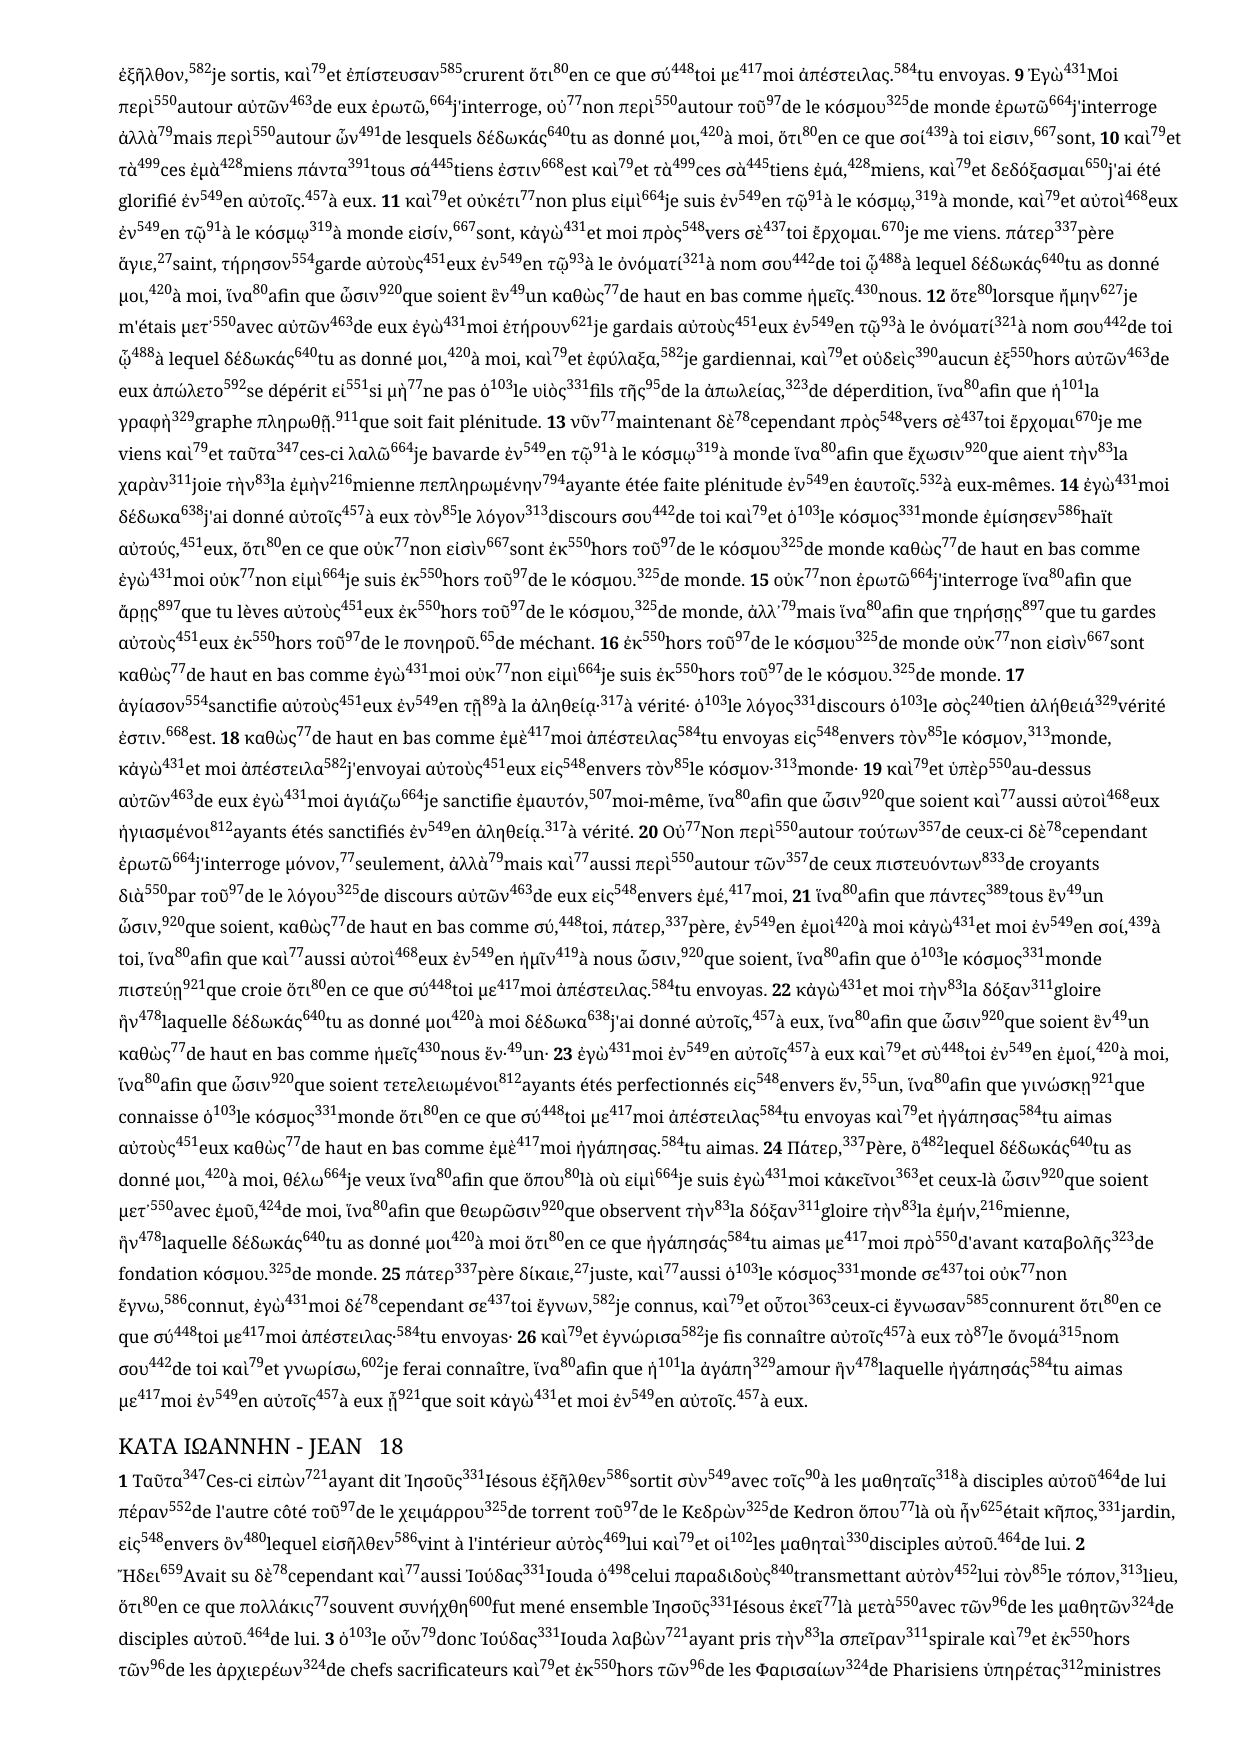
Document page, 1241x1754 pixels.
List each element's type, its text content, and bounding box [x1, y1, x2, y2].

text 1 Ταῦτα347Ces-ci ἐλάλησεν586bavarda Ἰησοῦς331Iésous καὶ79et ἐπάρας721ayant surélevé τοὺς84les ὀφθαλμοὺς312yeux αὐτοῦ464de lui εἰς548envers τὸν85le οὐρανὸν313ciel εἶπεν·586dit· πάτερ,337père, ἐλήλυθεν642a venu ἡ101la ὥρα·329heure· δόξασόν554glorifie σου442de toi τὸν85le υἱόν,313fils, ἵνα80afin que ὁ103le υἱὸς331fils δοξάσῃ899que glorifie σέ,437toi, 2 καθὼς77de haut en bas comme ἔδωκας584tu donnas αὐτῷ458à lui ἐξουσίαν311autorité πάσης279de toute σαρκός,323de chair, ἵνα80afin que πᾶν375tout ὃ482lequel δέδωκας640tu as donné αὐτῷ458à lui δώσῃ899que donne αὐτοῖς457à eux ζωὴν311vie αἰώνιον.2éternelle. 3 αὕτη362celle-ci δέ78cependant ἐστιν668est ἡ101la αἰώνιος20éternelle ζωὴ329vie ἵνα77afin que γινώσκωσιν920que connaissent σὲ437toi τὸν85le μόνον115seul ἀληθινὸν4véritable θεὸν313Dieu καὶ79et ὃν480lequel ἀπέστειλας584tu envoyas Ἰησοῦν313Iésous Χριστόν.313Christ. 4 ἐγώ431moi σε437toi ἐδόξασα582je glorifiai ἐπὶ550sur τῆς95de la γῆς323de terre τὸ87le ἔργον315travail τελειώσας721ayant perfectionné ὃ482lequel δέδωκάς640tu as donné μοι420à moi ἵνα77afin que ποιήσω·895que je fasse· 5 καὶ79et νῦν77maintenant δόξασόν554glorifie με417moi σύ,448toi, πάτερ,337père, παρὰ549à côté σεαυτῷ520à toi-même τῇ89à la δόξῃ317à gloire ᾗ484à laquelle εἶχον621j'avais πρὸ550d'avant τοῦ360de ce τὸν85le κόσμον313monde εἶναι689être παρὰ549à côté σοί.439à toi. 6 Ἐφανέρωσά582Je rendis visible σου442de toi τὸ87le ὄνομα315nom τοῖς90à les ἀνθρώποις318à êtres humains οὓς479lesquels ἔδωκάς584tu donnas μοι420à moi ἐκ550hors τοῦ97de le κόσμου.325de monde. σοὶ439à toi ἦσαν624étaient κἀμοὶ420à et moi αὐτοὺς451eux ἔδωκας584tu donnas καὶ79et τὸν85le λόγον313discours σου442de toi τετήρηκαν.641ont gardé. 7 νῦν77maintenant ἔγνωκαν641ont connu ὅτι80en ce que πάντα391tous ὅσα481autant lesquels δέδωκάς640tu as donné μοι420à moi παρὰ550à côté σοῦ442de toi εἰσιν·667sont· 8 ὅτι80en ce que τὰ86les ῥήματα314oraux ἃ481lesquels ἔδωκάς584tu donnas μοι420à moi δέδωκα638j'ai donné αὐτοῖς,457à eux, καὶ79et αὐτοὶ468eux ἔλαβον585prirent καὶ79et ἔγνωσαν585connurent ἀληθῶς77vraiment ὅτι80en ce que παρὰ550à côté σοῦ442de toi ἐξῆλθον,582je sortis, καὶ79et ἐπίστευσαν585crurent ὅτι80en ce que σύ448toi με417moi ἀπέστειλας.584tu envoyas. 9 Ἐγὼ431Moi περὶ550autour αὐτῶν463de eux ἐρωτῶ,664j'interroge, οὐ77non περὶ550autour τοῦ97de le κόσμου325de monde ἐρωτῶ664j'interroge ἀλλὰ79mais περὶ550autour ὧν491de lesquels δέδωκάς640tu as donné μοι,420à moi, ὅτι80en ce que σοί439à toi εἰσιν,667sont, 10 καὶ79et τὰ499ces ἐμὰ428miens πάντα391tous σά445tiens ἐστιν668est καὶ79et τὰ499ces σὰ445tiens ἐμά,428miens, καὶ79et δεδόξασμαι650j'ai été glorifié ἐν549en αὐτοῖς.457à eux. 11 καὶ79et οὐκέτι77non plus εἰμὶ664je suis ἐν549en τῷ91à le κόσμῳ,319à monde, καὶ79et αὐτοὶ468eux ἐν549en τῷ91à le κόσμῳ319à monde εἰσίν,667sont, κἀγὼ431et moi πρὸς548vers σὲ437toi ἔρχομαι.670je me viens. πάτερ337père ἅγιε,27saint, τήρησον554garde αὐτοὺς451eux ἐν549en τῷ93à le ὀνόματί321à nom σου442de toi ᾧ488à lequel δέδωκάς640tu as donné μοι,420à moi, ἵνα80afin que ὦσιν920que soient ἓν49un καθὼς77de haut en bas comme ἡμεῖς.430nous. 12 ὅτε80lorsque ἤμην627je m'étais μετ᾽550avec αὐτῶν463de eux ἐγὼ431moi ἐτήρουν621je gardais αὐτοὺς451eux ἐν549en τῷ93à le ὀνόματί321à nom σου442de toi ᾧ488à lequel δέδωκάς640tu as donné μοι,420à moi, καὶ79et ἐφύλαξα,582je gardiennai, καὶ79et οὐδεὶς390aucun ἐξ550hors αὐτῶν463de eux ἀπώλετο592se dépérit εἰ551si μὴ77ne pas ὁ103le υἱὸς331fils τῆς95de la ἀπωλείας,323de déperdition, ἵνα80afin que ἡ101la γραφὴ329graphe πληρωθῇ.911que soit fait plénitude. 13 νῦν77maintenant δὲ78cependant πρὸς548vers σὲ437toi ἔρχομαι670je me viens καὶ79et ταῦτα347ces-ci λαλῶ664je bavarde ἐν549en τῷ91à le κόσμῳ319à monde ἵνα80afin que ἔχωσιν920que aient τὴν83la χαρὰν311joie τὴν83la ἐμὴν216mienne πεπληρωμένην794ayante étée faite plénitude ἐν549en ἑαυτοῖς.532à eux-mêmes. 14 ἐγὼ431moi δέδωκα638j'ai donné αὐτοῖς457à eux τὸν85le λόγον313discours σου442de toi καὶ79et ὁ103le κόσμος331monde ἐμίσησεν586haït αὐτούς,451eux, ὅτι80en ce que οὐκ77non εἰσὶν667sont ἐκ550hors τοῦ97de le κόσμου325de monde καθὼς77de haut en bas comme ἐγὼ431moi οὐκ77non εἰμὶ664je suis ἐκ550hors τοῦ97de le κόσμου.325de monde. 15 οὐκ77non ἐρωτῶ664j'interroge ἵνα80afin que ἄρῃς897que tu lèves αὐτοὺς451eux ἐκ550hors τοῦ97de le κόσμου,325de monde, ἀλλ᾽79mais ἵνα80afin que τηρήσῃς897que tu gardes αὐτοὺς451eux ἐκ550hors τοῦ97de le πονηροῦ.65de méchant. 16 ἐκ550hors τοῦ97de le κόσμου325de monde οὐκ77non εἰσὶν667sont καθὼς77de haut en bas comme ἐγὼ431moi οὐκ77non εἰμὶ664je suis ἐκ550hors τοῦ97de le κόσμου.325de monde. 17 ἁγίασον554sanctifie αὐτοὺς451eux ἐν549en τῇ89à la ἀληθείᾳ·317à vérité· ὁ103le λόγος331discours ὁ103le σὸς240tien ἀλήθειά329vérité ἐστιν.668est. 18 καθὼς77de haut en bas comme ἐμὲ417moi ἀπέστειλας584tu envoyas εἰς548envers τὸν85le κόσμον,313monde, κἀγὼ431et moi ἀπέστειλα582j'envoyai αὐτοὺς451eux εἰς548envers τὸν85le κόσμον·313monde· 19 καὶ79et ὑπὲρ550au-dessus αὐτῶν463de eux ἐγὼ431moi ἁγιάζω664je sanctifie ἐμαυτόν,507moi-même, ἵνα80afin que ὦσιν920que soient καὶ77aussi αὐτοὶ468eux ἡγιασμένοι812ayants étés sanctifiés ἐν549en ἀληθείᾳ.317à vérité. 20 Οὐ77Non περὶ550autour τούτων357de ceux-ci δὲ78cependant ἐρωτῶ664j'interroge μόνον,77seulement, ἀλλὰ79mais καὶ77aussi περὶ550autour τῶν357de ceux πιστευόντων833de croyants διὰ550par τοῦ97de le λόγου325de discours αὐτῶν463de eux εἰς548envers ἐμέ,417moi, 21 ἵνα80afin que πάντες389tous ἓν49un ὦσιν,920que soient, καθὼς77de haut en bas comme σύ,448toi, πάτερ,337père, ἐν549en ἐμοὶ420à moi κἀγὼ431et moi ἐν549en σοί,439à toi, ἵνα80afin que καὶ77aussi αὐτοὶ468eux ἐν549en ἡμῖν419à nous ὦσιν,920que soient, ἵνα80afin que ὁ103le κόσμος331monde πιστεύῃ921que croie ὅτι80en ce que σύ448toi με417moi ἀπέστειλας.584tu envoyas. 22 κἀγὼ431et moi τὴν83la δόξαν311gloire ἣν478laquelle δέδωκάς640tu as donné μοι420à moi δέδωκα638j'ai donné αὐτοῖς,457à eux, ἵνα80afin que ὦσιν920que soient ἓν49un καθὼς77de haut en bas comme ἡμεῖς430nous ἕν·49un· 23 ἐγὼ431moi ἐν549en αὐτοῖς457à eux καὶ79et σὺ448toi ἐν549en ἐμοί,420à moi, ἵνα80afin que ὦσιν920que soient τετελειωμένοι812ayants étés perfectionnés εἰς548envers ἕν,55un, ἵνα80afin que γινώσκῃ921que connaisse ὁ103le κόσμος331monde ὅτι80en ce que σύ448toi με417moi ἀπέστειλας584tu envoyas καὶ79et ἠγάπησας584tu aimas αὐτοὺς451eux καθὼς77de haut en bas comme ἐμὲ417moi ἠγάπησας.584tu aimas. 24 Πάτερ,337Père, ὃ482lequel δέδωκάς640tu as donné μοι,420à moi, θέλω664je veux ἵνα80afin que ὅπου80là où εἰμὶ664je suis ἐγὼ431moi κἀκεῖνοι363et ceux-là ὦσιν920que soient μετ᾽550avec ἐμοῦ,424de moi, ἵνα80afin que θεωρῶσιν920que observent τὴν83la δόξαν311gloire τὴν83la ἐμήν,216mienne, ἣν478laquelle δέδωκάς640tu as donné μοι420à moi ὅτι80en ce que ἠγάπησάς584tu aimas με417moi πρὸ550d'avant καταβολῆς323de fondation κόσμου.325de monde. 25 πάτερ337père δίκαιε,27juste, καὶ77aussi ὁ103le κόσμος331monde σε437toi οὐκ77non ἔγνω,586connut, ἐγὼ431moi δέ78cependant σε437toi ἔγνων,582je connus, καὶ79et οὗτοι363ceux-ci ἔγνωσαν585connurent ὅτι80en ce que σύ448toi με417moi ἀπέστειλας·584tu envoyas· 26 καὶ79et ἐγνώρισα582je fis connaître αὐτοῖς457à eux τὸ87le ὄνομά315nom σου442de toi καὶ79et γνωρίσω,602je ferai connaître, ἵνα80afin que ἡ101la ἀγάπη329amour ἣν478laquelle ἠγάπησάς584tu aimas με417moi ἐν549en αὐτοῖς457à eux ᾖ921que soit κἀγὼ431et moi ἐν549en αὐτοῖς.457à eux. [118, 59, 1181, 1412]
text ΚΑΤΑ ΙΩΑΝΝΗΝ - JEAN 18 [118, 1431, 1181, 1461]
